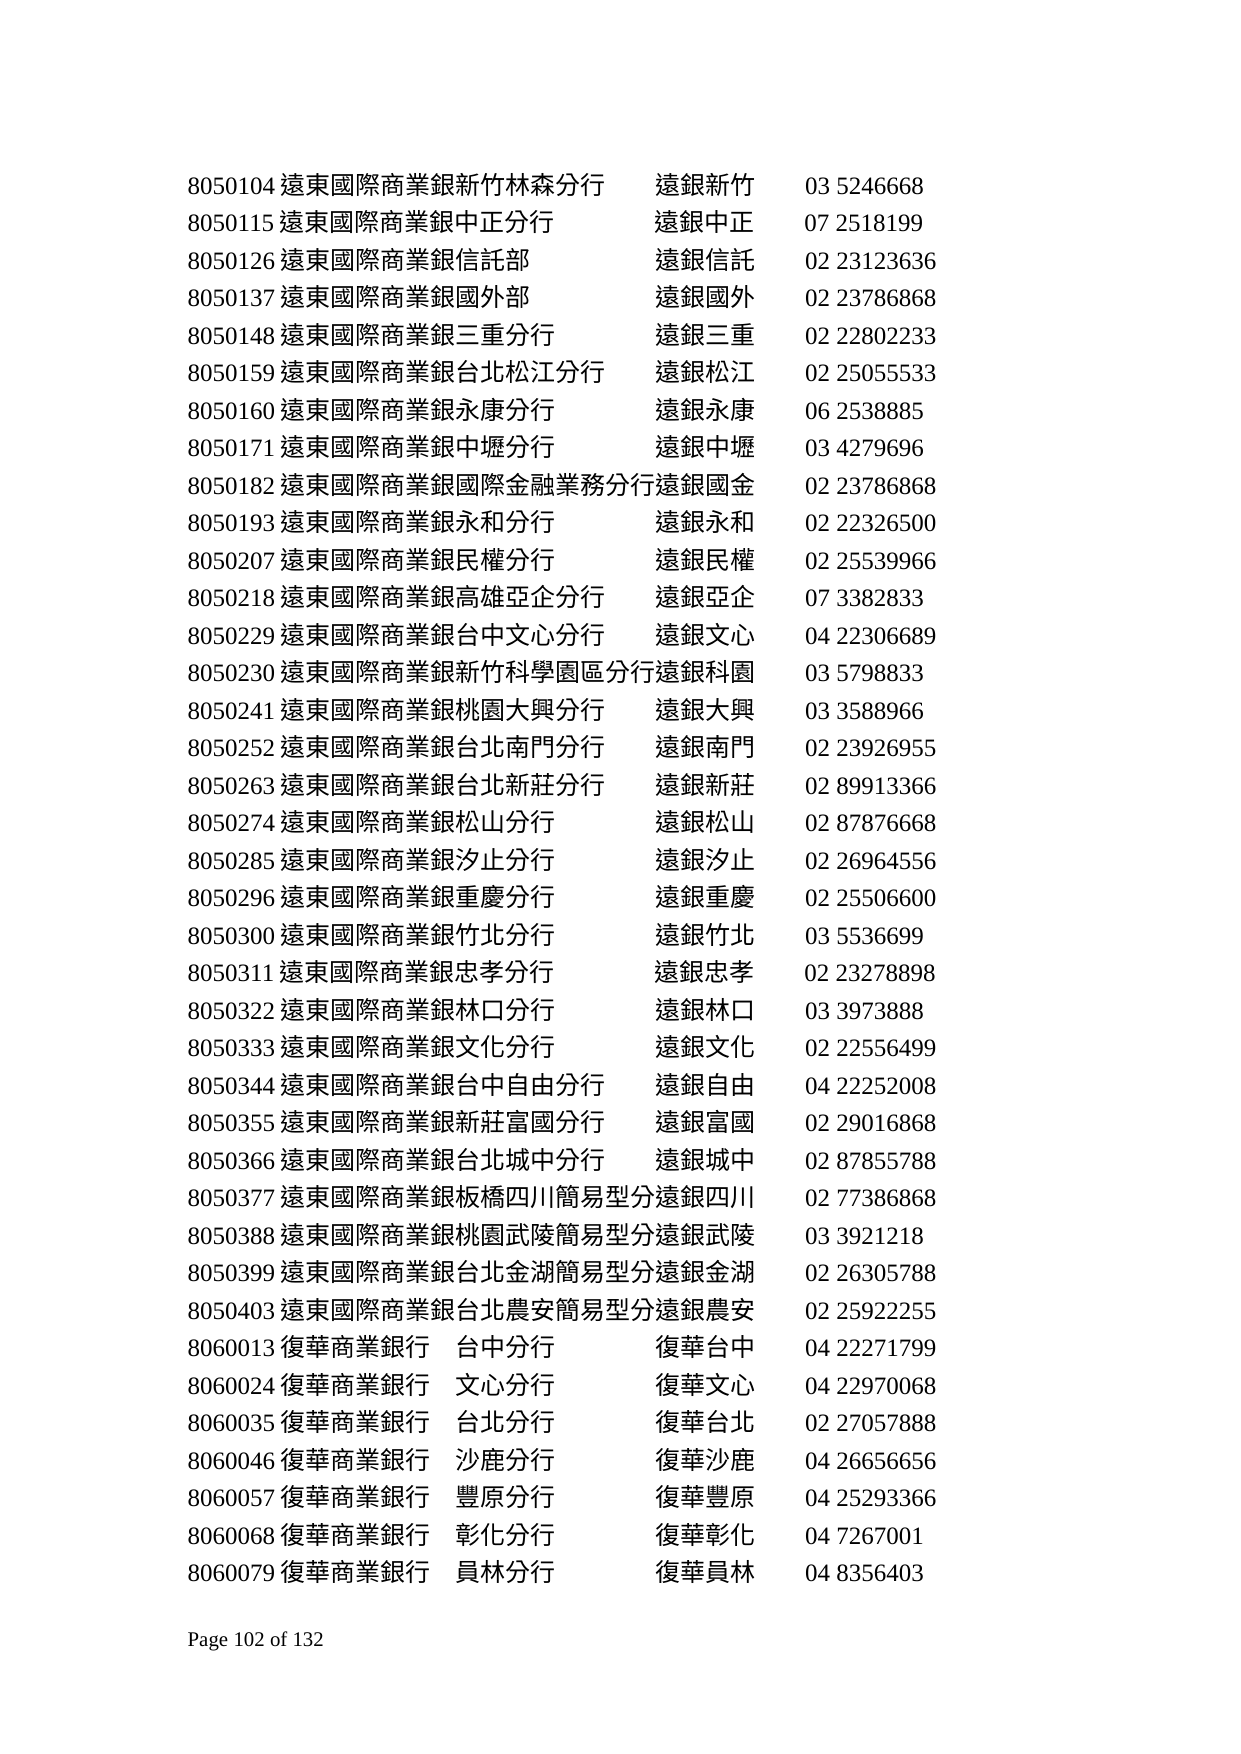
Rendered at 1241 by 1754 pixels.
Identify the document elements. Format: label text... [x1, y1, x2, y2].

text 8050252遠東國際商業銀台北南門分行 遠銀南門 02 23926955 [187, 727, 1053, 764]
text 8050403遠東國際商業銀台北農安簡易型分遠銀農安 02 25922255 [187, 1289, 1053, 1327]
text 8050366遠東國際商業銀台北城中分行 遠銀城中 02 87855788 [187, 1139, 1053, 1177]
text 8050148遠東國際商業銀三重分行 遠銀三重 02 22802233 [187, 314, 1053, 352]
text 8060035復華商業銀行 台北分行 復華台北 02 27057888 [187, 1402, 1053, 1439]
text 8050229遠東國際商業銀台中文心分行 遠銀文心 04 22306689 [187, 614, 1053, 652]
text 8050126遠東國際商業銀信託部 遠銀信託 02 23123636 [187, 239, 1053, 277]
text 8060079復華商業銀行 員林分行 復華員林 04 8356403 [187, 1552, 1053, 1589]
text 8050377遠東國際商業銀板橋四川簡易型分遠銀四川 02 77386868 [187, 1177, 1053, 1214]
text 8050193遠東國際商業銀永和分行 遠銀永和 02 22326500 [187, 502, 1053, 539]
text 8050388遠東國際商業銀桃園武陵簡易型分遠銀武陵 03 3921218 [187, 1214, 1053, 1252]
text 8050311遠東國際商業銀忠孝分行 遠銀忠孝 02 23278898 [187, 952, 1053, 989]
text 8060068復華商業銀行 彰化分行 復華彰化 04 7267001 [187, 1514, 1053, 1552]
text 8060024復華商業銀行 文心分行 復華文心 04 22970068 [187, 1364, 1053, 1402]
text 8050171遠東國際商業銀中壢分行 遠銀中壢 03 4279696 [187, 427, 1053, 464]
text 8050230遠東國際商業銀新竹科學園區分行遠銀科園 03 5798833 [187, 652, 1053, 689]
text 8050285遠東國際商業銀汐止分行 遠銀汐止 02 26964556 [187, 839, 1053, 877]
text 8050115遠東國際商業銀中正分行 遠銀中正 07 2518199 [187, 202, 1053, 239]
text 8050344遠東國際商業銀台中自由分行 遠銀自由 04 22252008 [187, 1064, 1053, 1102]
text 8050137遠東國際商業銀國外部 遠銀國外 02 23786868 [187, 277, 1053, 314]
text 8050218遠東國際商業銀高雄亞企分行 遠銀亞企 07 3382833 [187, 577, 1053, 614]
text 8050333遠東國際商業銀文化分行 遠銀文化 02 22556499 [187, 1027, 1053, 1064]
text 8050160遠東國際商業銀永康分行 遠銀永康 06 2538885 [187, 389, 1053, 427]
text 8050241遠東國際商業銀桃園大興分行 遠銀大興 03 3588966 [187, 689, 1053, 727]
text 8050274遠東國際商業銀松山分行 遠銀松山 02 87876668 [187, 802, 1053, 839]
text 8050296遠東國際商業銀重慶分行 遠銀重慶 02 25506600 [187, 877, 1053, 914]
text 8050355遠東國際商業銀新莊富國分行 遠銀富國 02 29016868 [187, 1102, 1053, 1139]
text 8060013復華商業銀行 台中分行 復華台中 04 22271799 [187, 1327, 1053, 1364]
text 8050322遠東國際商業銀林口分行 遠銀林口 03 3973888 [187, 989, 1053, 1027]
text 8050207遠東國際商業銀民權分行 遠銀民權 02 25539966 [187, 539, 1053, 577]
text 8060057復華商業銀行 豐原分行 復華豐原 04 25293366 [187, 1477, 1053, 1514]
text 8050159遠東國際商業銀台北松江分行 遠銀松江 02 25055533 [187, 352, 1053, 389]
text 8050182遠東國際商業銀國際金融業務分行遠銀國金 02 23786868 [187, 464, 1053, 502]
text 8050263遠東國際商業銀台北新莊分行 遠銀新莊 02 89913366 [187, 764, 1053, 802]
text 8050399遠東國際商業銀台北金湖簡易型分遠銀金湖 02 26305788 [187, 1252, 1053, 1289]
text 8060046復華商業銀行 沙鹿分行 復華沙鹿 04 26656656 [187, 1439, 1053, 1477]
text 8050104遠東國際商業銀新竹林森分行 遠銀新竹 03 5246668 [187, 164, 1053, 202]
text 8050300遠東國際商業銀竹北分行 遠銀竹北 03 5536699 [187, 914, 1053, 952]
